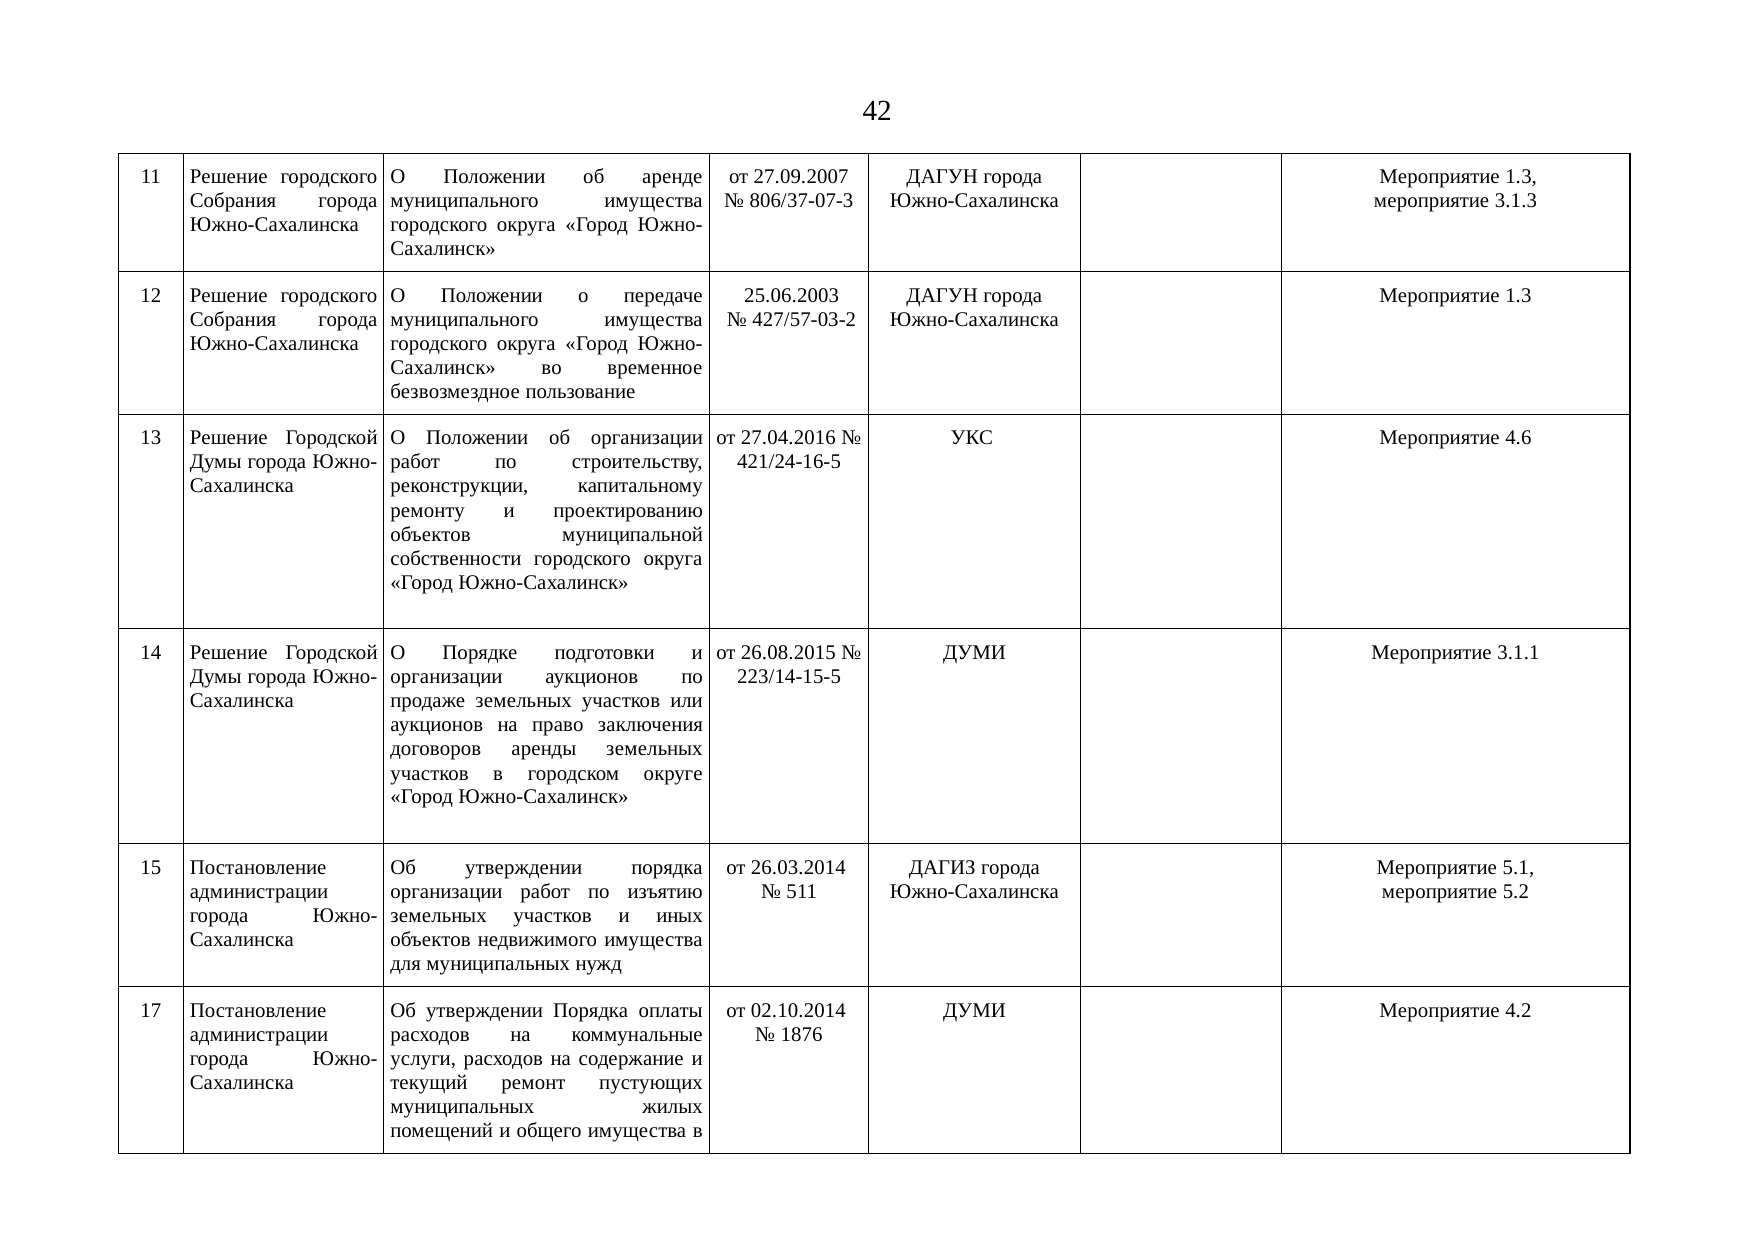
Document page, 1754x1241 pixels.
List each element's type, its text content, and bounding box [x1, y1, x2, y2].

table_cell [1081, 844, 1281, 986]
table_cell 17 [119, 987, 183, 1152]
table_cell Решение Городской Думы города Южно-Сахалинска [184, 415, 383, 628]
table_cell 11 [119, 154, 183, 271]
table_cell [1081, 272, 1281, 413]
table_cell О Положении об аренде муниципального имущества городского округа «Город Южно-Сахалинск» [384, 154, 709, 271]
table_cell УКС [869, 415, 1080, 628]
table_cell от 02.10.2014 № 1876 [710, 987, 868, 1152]
table_cell Мероприятие 4.2 [1282, 987, 1629, 1152]
table_cell ДУМИ [869, 987, 1080, 1152]
table_cell от 27.09.2007 № 806/37-07-3 [710, 154, 868, 271]
table_cell ДАГУН города Южно-Сахалинска [869, 154, 1080, 271]
table_cell Мероприятие 3.1.1 [1282, 629, 1629, 843]
table_cell Мероприятие 1.3 [1282, 272, 1629, 413]
table_cell Решение городского Собрания города Южно-Сахалинска [184, 272, 383, 413]
table_cell ДУМИ [869, 629, 1080, 843]
table_cell ДАГУН города Южно-Сахалинска [869, 272, 1080, 413]
table_cell О Положении об организации работ по строительству, реконструкции, капитальному ремонту и проектированию объектов муниципальной собственности городского округа «Город Южно-Сахалинск» [384, 415, 709, 628]
table_cell Постановление администрации города Южно-Сахалинска [184, 844, 383, 986]
table_cell 15 [119, 844, 183, 986]
table_cell О Положении о передаче муниципального имущества городского округа «Город Южно-Сахалинск» во временное безвозмездное пользование [384, 272, 709, 413]
table_cell [1081, 629, 1281, 843]
table_cell Мероприятие 5.1, мероприятие 5.2 [1282, 844, 1629, 986]
table_cell 13 [119, 415, 183, 628]
table_cell от 26.03.2014 № 511 [710, 844, 868, 986]
table_cell Постановление администрации города Южно-Сахалинска [184, 987, 383, 1152]
table_cell 12 [119, 272, 183, 413]
table_cell О Порядке подготовки и организации аукционов по продаже земельных участков или аукционов на право заключения договоров аренды земельных участков в городском округе «Город Южно-Сахалинск» [384, 629, 709, 843]
table_cell Мероприятие 4.6 [1282, 415, 1629, 628]
table_cell от 27.04.2016 № 421/24-16-5 [710, 415, 868, 628]
table_cell ДАГИЗ города Южно-Сахалинска [869, 844, 1080, 986]
table_cell [1081, 154, 1281, 271]
table_cell 25.06.2003 № 427/57-03-2 [710, 272, 868, 413]
table_cell Решение городского Собрания города Южно-Сахалинска [184, 154, 383, 271]
table_cell 14 [119, 629, 183, 843]
table_cell Об утверждении Порядка оплаты расходов на коммунальные услуги, расходов на содержание и текущий ремонт пустующих муниципальных жилых помещений и общего имущества в [384, 987, 709, 1152]
table_cell Об утверждении порядка организации работ по изъятию земельных участков и иных объектов недвижимого имущества для муниципальных нужд [384, 844, 709, 986]
table_cell от 26.08.2015 № 223/14-15-5 [710, 629, 868, 843]
table_cell Мероприятие 1.3, мероприятие 3.1.3 [1282, 154, 1629, 271]
table_cell [1081, 987, 1281, 1152]
table_cell [1081, 415, 1281, 628]
table_cell Решение Городской Думы города Южно-Сахалинска [184, 629, 383, 843]
